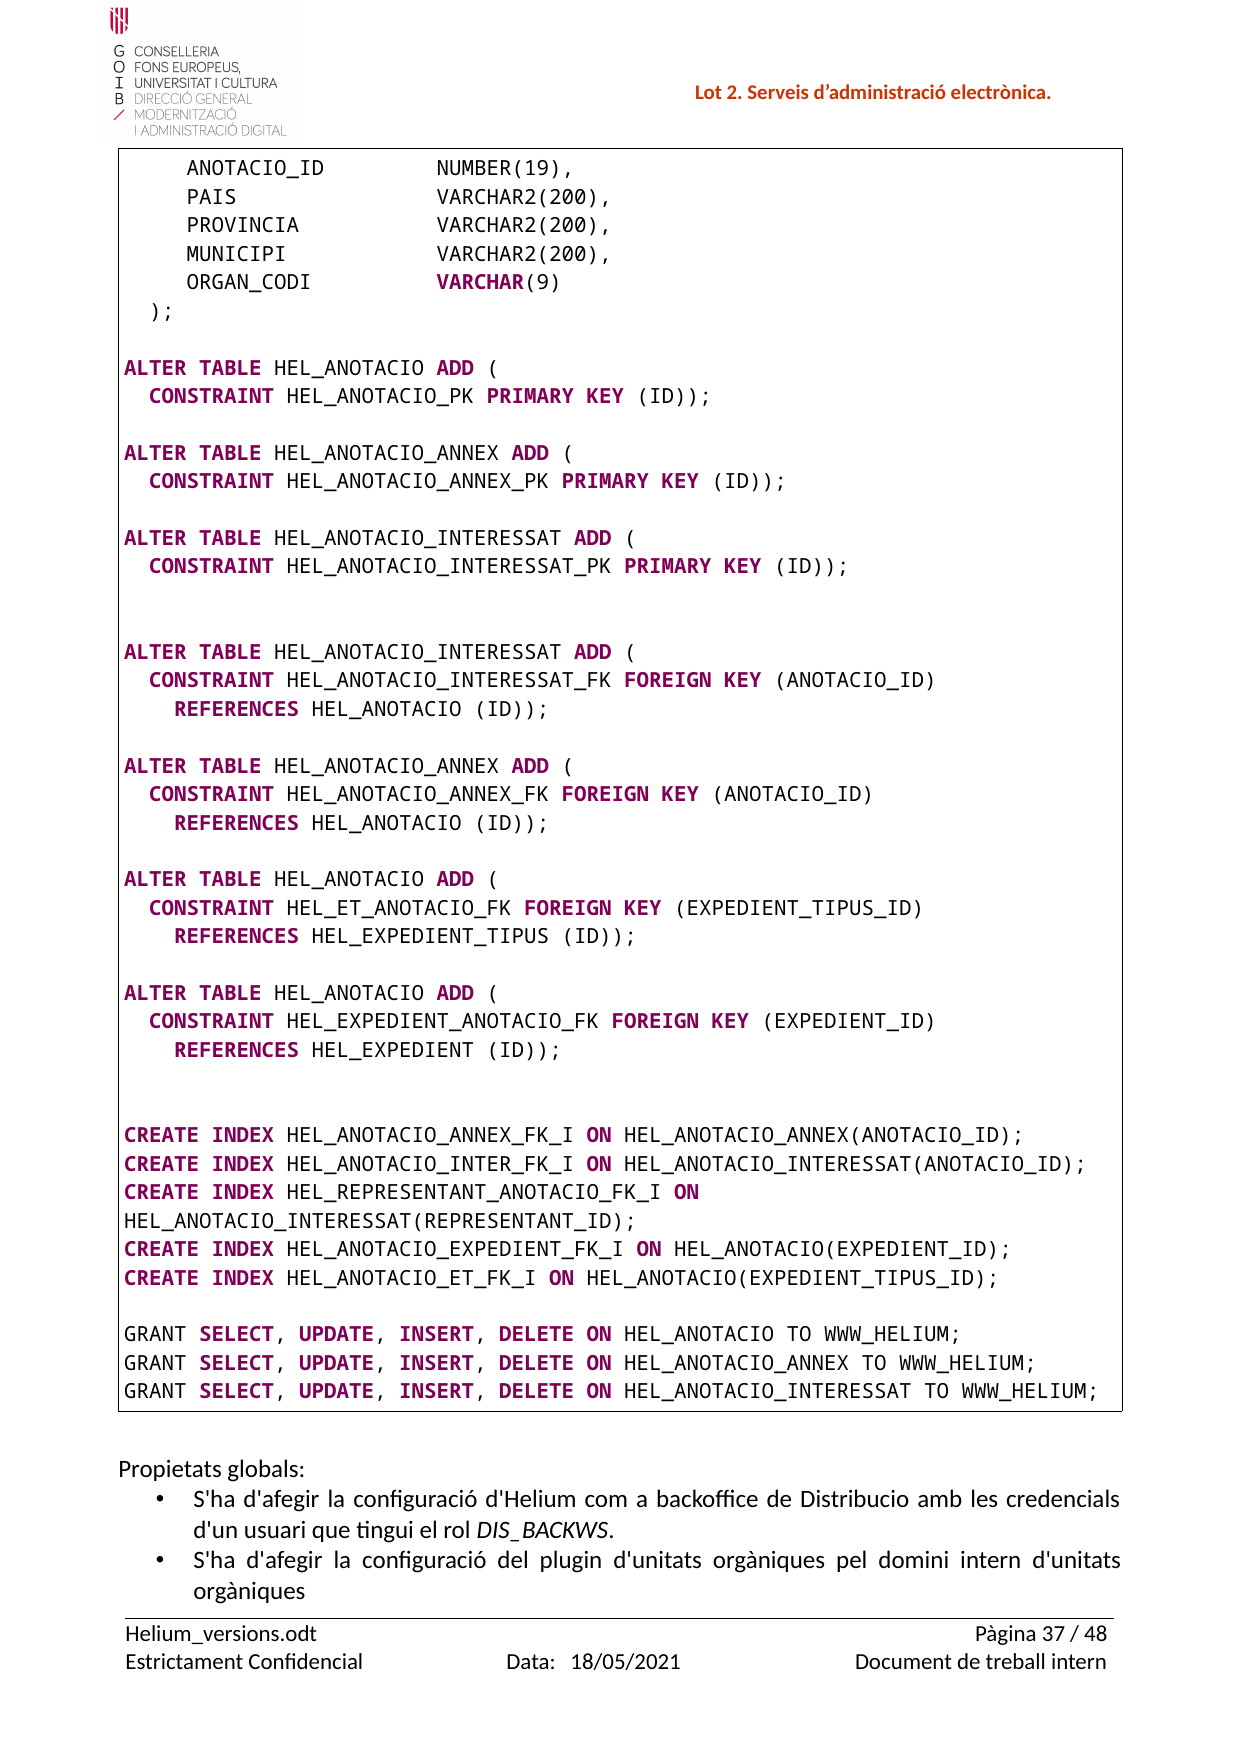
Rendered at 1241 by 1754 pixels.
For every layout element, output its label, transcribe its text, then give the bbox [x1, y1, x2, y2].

table_header ANOTACIO_ID NUMBER(19), PAIS VARCHAR2(200), PROVINCIA VARCHAR2(200), MUNICIPI VARCHAR2(200), ORGAN_CODI VARCHAR(9) ); ALTER TABLE HEL_ANOTACIO ADD ( CONSTRAINT HEL_ANOTACIO_PK PRIMARY KEY (ID)); ALTER TABLE HEL_ANOTACIO_ANNEX ADD ( CONSTRAINT HEL_ANOTACIO_ANNEX_PK PRIMARY KEY (ID)); ALTER TABLE HEL_ANOTACIO_INTERESSAT ADD ( CONSTRAINT HEL_ANOTACIO_INTERESSAT_PK PRIMARY KEY (ID)); ALTER TABLE HEL_ANOTACIO_INTERESSAT ADD ( CONSTRAINT HEL_ANOTACIO_INTERESSAT_FK FOREIGN KEY (ANOTACIO_ID) REFERENCES HEL_ANOTACIO (ID)); ALTER TABLE HEL_ANOTACIO_ANNEX ADD ( CONSTRAINT HEL_ANOTACIO_ANNEX_FK FOREIGN KEY (ANOTACIO_ID) REFERENCES HEL_ANOTACIO (ID)); ALTER TABLE HEL_ANOTACIO ADD ( CONSTRAINT HEL_ET_ANOTACIO_FK FOREIGN KEY (EXPEDIENT_TIPUS_ID) REFERENCES HEL_EXPEDIENT_TIPUS (ID)); ALTER TABLE HEL_ANOTACIO ADD ( CONSTRAINT HEL_EXPEDIENT_ANOTACIO_FK FOREIGN KEY (EXPEDIENT_ID) REFERENCES HEL_EXPEDIENT (ID)); CREATE INDEX HEL_ANOTACIO_ANNEX_FK_I ON HEL_ANOTACIO_ANNEX(ANOTACIO_ID); CREATE INDEX HEL_ANOTACIO_INTER_FK_I ON HEL_ANOTACIO_INTERESSAT(ANOTACIO_ID); CREATE INDEX HEL_REPRESENTANT_ANOTACIO_FK_I ON HEL_ANOTACIO_INTERESSAT(REPRESENTANT_ID); CREATE INDEX HEL_ANOTACIO_EXPEDIENT_FK_I ON HEL_ANOTACIO(EXPEDIENT_ID); CREATE INDEX HEL_ANOTACIO_ET_FK_I ON HEL_ANOTACIO(EXPEDIENT_TIPUS_ID); GRANT SELECT, UPDATE, INSERT, DELETE ON HEL_ANOTACIO TO WWW_HELIUM; GRANT SELECT, UPDATE, INSERT, DELETE ON HEL_ANOTACIO_ANNEX TO WWW_HELIUM; GRANT SELECT, UPDATE, INSERT, DELETE ON HEL_ANOTACIO_INTERESSAT TO WWW_HELIUM; [119, 149, 1122, 1411]
picture [100, 0, 297, 144]
text Propietats globals: [118, 1453, 1122, 1483]
list S'ha d'afegir la configuració d'Helium com a backoffice de Distribucio amb les credencials d'un usuari que tingui el rol DIS_BACKWS. [156, 1483, 1122, 1544]
list S'ha d'afegir la configuració del plugin d'unitats orgàniques pel domini intern d'unitats orgàniques [156, 1544, 1122, 1606]
